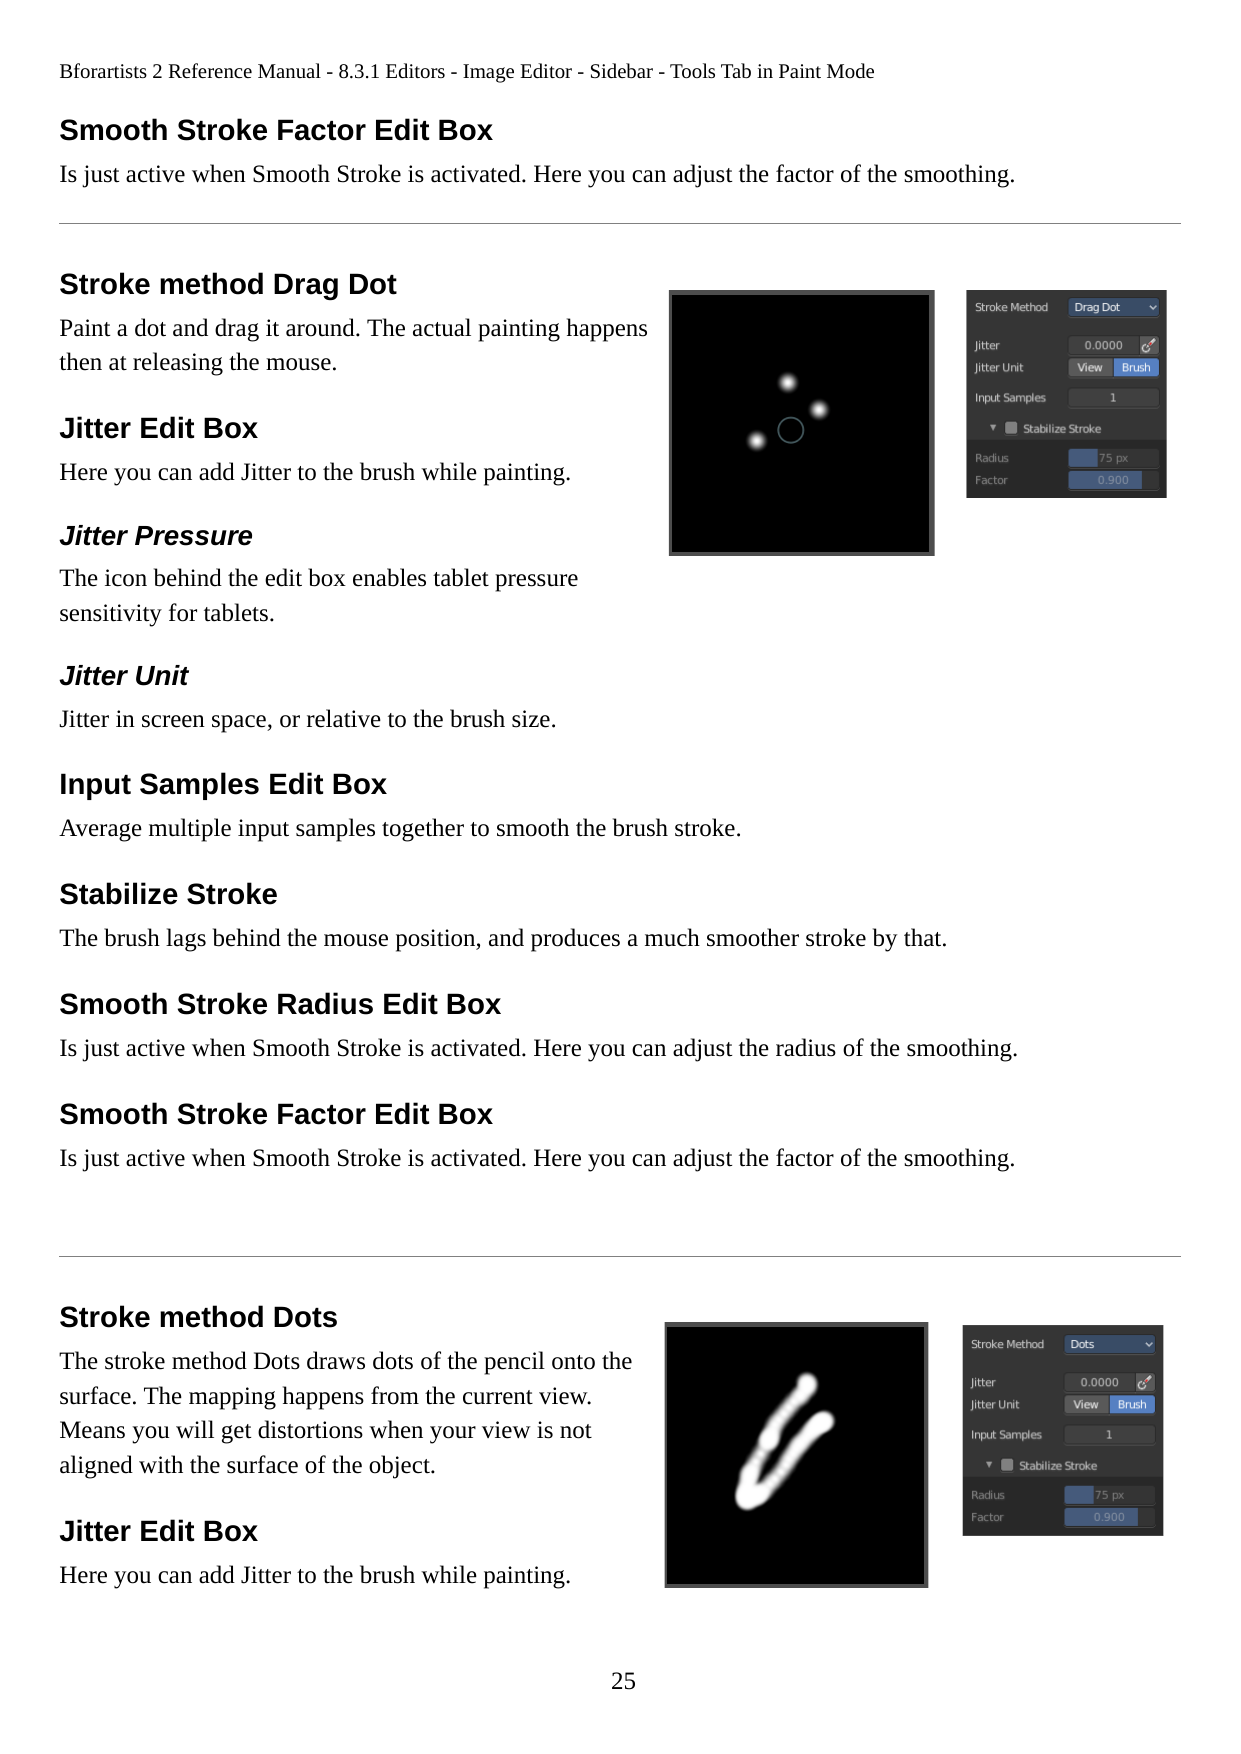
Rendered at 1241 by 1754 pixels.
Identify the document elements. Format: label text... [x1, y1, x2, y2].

text Paint a dot and drag it around. The actual painting happens then at releasing the mouse. [59, 313, 668, 376]
subtitle Jitter Edit Box [59, 411, 668, 445]
text Here you can add Jitter to the brush while painting. [59, 1560, 664, 1588]
subtitle Jitter Unit [59, 659, 1181, 691]
text [929, 1560, 1181, 1588]
text The brush lags behind the mouse position, and produces a much smoother stroke by that. [59, 923, 1181, 952]
picture [966, 290, 1167, 498]
text [935, 313, 966, 376]
subtitle Smooth Stroke Radius Edit Box [59, 987, 1181, 1021]
text Is just active when Smooth Stroke is activated. Here you can adjust the radius of the smoothing. [59, 1033, 1181, 1062]
picture [668, 290, 935, 556]
text The icon behind the edit box enables tablet pressure sensitivity for tablets. [59, 563, 1181, 626]
text [929, 1346, 962, 1478]
subtitle Smooth Stroke Factor Edit Box [59, 1097, 1181, 1131]
subtitle Jitter Pressure [59, 519, 668, 551]
subtitle [1167, 411, 1181, 445]
text The stroke method Dots draws dots of the pencil onto the surface. The mapping happens from the current view. Means you will get distortions when your view is not aligned with the surface of the object. [59, 1346, 664, 1478]
text Is just active when Smooth Stroke is activated. Here you can adjust the factor of the smoothing. [59, 1143, 1181, 1172]
subtitle [929, 1513, 1181, 1547]
subtitle Input Samples Edit Box [59, 767, 1181, 801]
subtitle Jitter Edit Box [59, 1513, 664, 1547]
picture [664, 1322, 929, 1588]
subtitle [935, 519, 1181, 551]
text Jitter in screen space, or relative to the brush size. [59, 704, 1181, 732]
subtitle Stroke method Dots [59, 1300, 1181, 1334]
subtitle Smooth Stroke Factor Edit Box [59, 113, 1181, 146]
subtitle Stabilize Stroke [59, 877, 1181, 911]
subtitle Stroke method Drag Dot [59, 267, 1181, 300]
picture [962, 1325, 1164, 1536]
subtitle [935, 411, 966, 445]
text Is just active when Smooth Stroke is activated. Here you can adjust the factor of the smoothing. [59, 159, 1181, 188]
text Average multiple input samples together to smooth the brush stroke. [59, 813, 1181, 842]
text Here you can add Jitter to the brush while painting. [59, 457, 668, 486]
